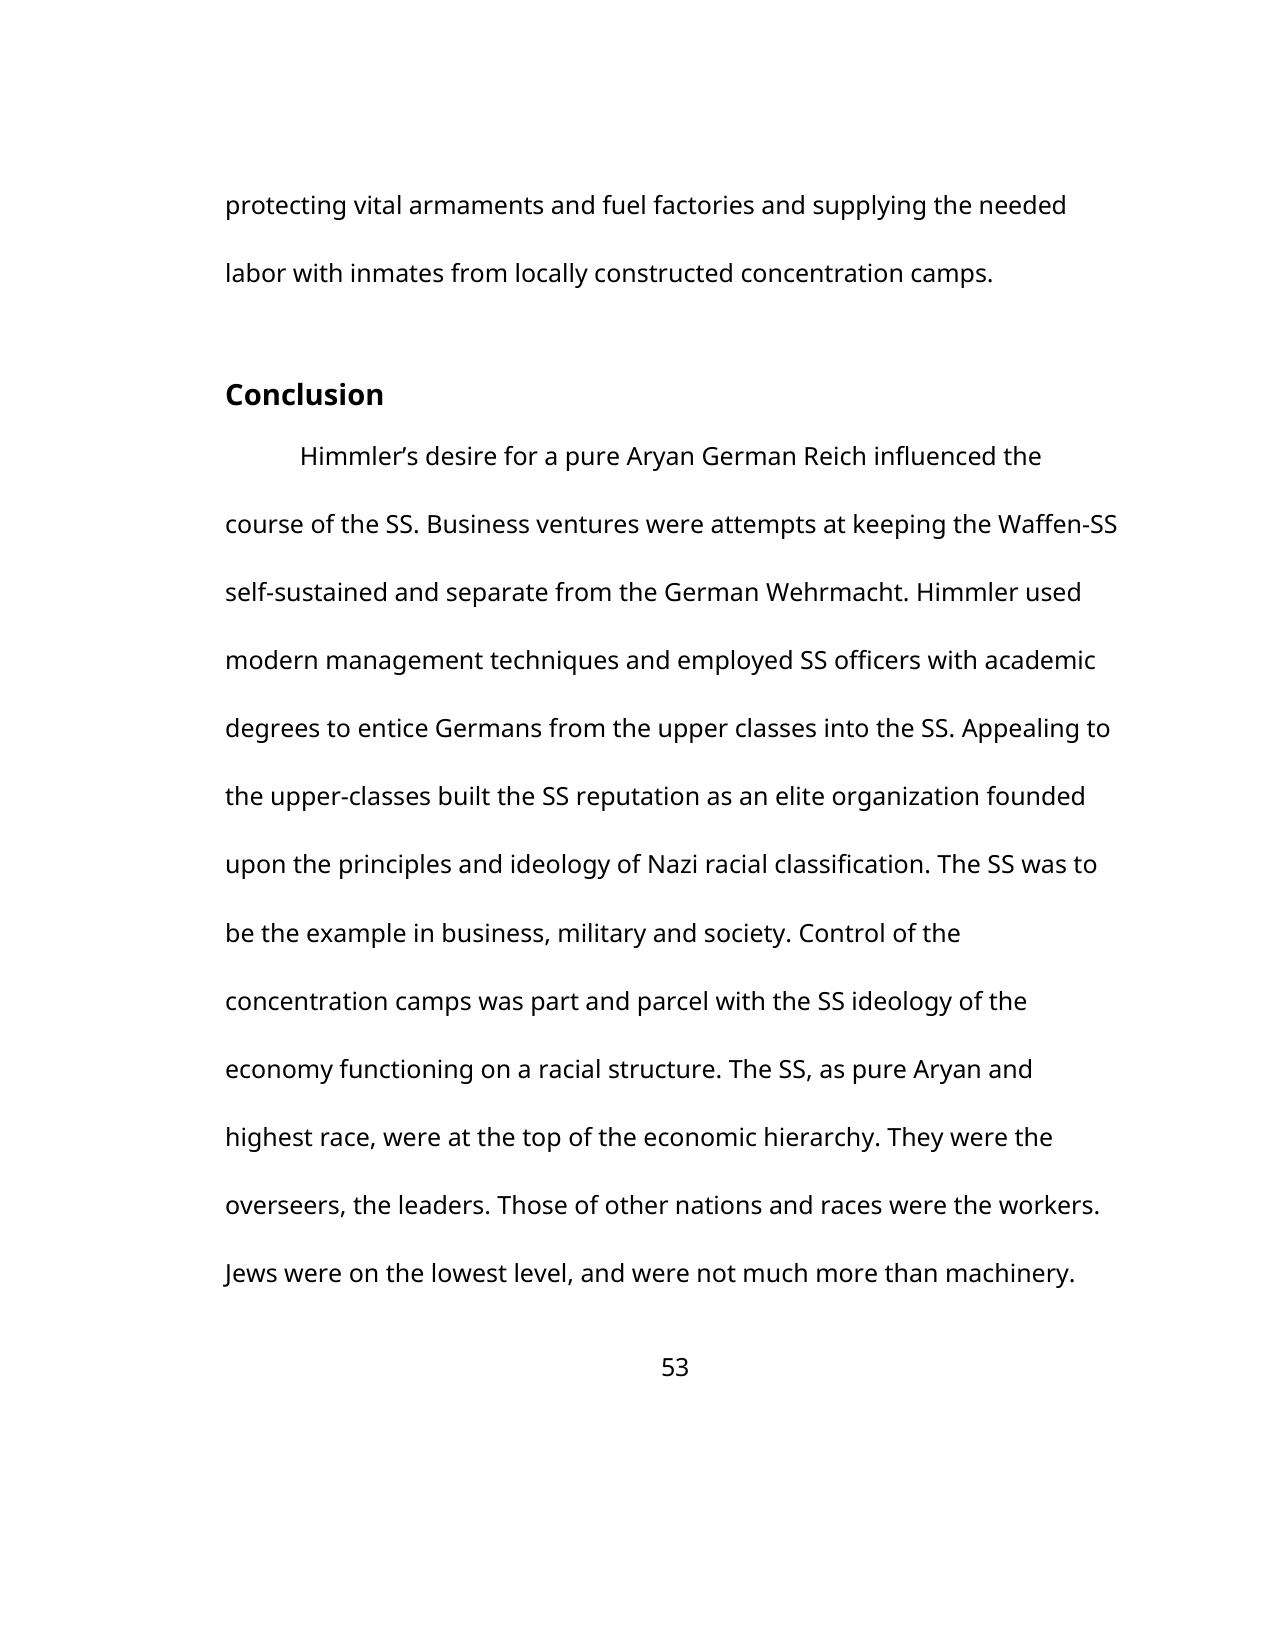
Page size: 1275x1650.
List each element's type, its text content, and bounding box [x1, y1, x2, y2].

text Himmler’s desire for a pure Aryan German Reich influenced the course of the SS. Business ventures were attempts at keeping the Waffen-SS self-sustained and separate from the German Wehrmacht. Himmler used modern management techniques and employed SS officers with academic degrees to entice Germans from the upper classes into the SS. Appealing to the upper-classes built the SS reputation as an elite organization founded upon the principles and ideology of Nazi racial classification. The SS was to be the example in business, military and society. Control of the concentration camps was part and parcel with the SS ideology of the economy functioning on a racial structure. The SS, as pure Aryan and highest race, were at the top of the economic hierarchy. They were the overseers, the leaders. Those of other nations and races were the workers. Jews were on the lowest level, and were not much more than machinery. [225, 438, 1125, 1290]
text protecting vital armaments and fuel factories and supplying the needed labor with inmates from locally constructed concentration camps. [225, 187, 1125, 290]
text Conclusion [225, 374, 1125, 413]
